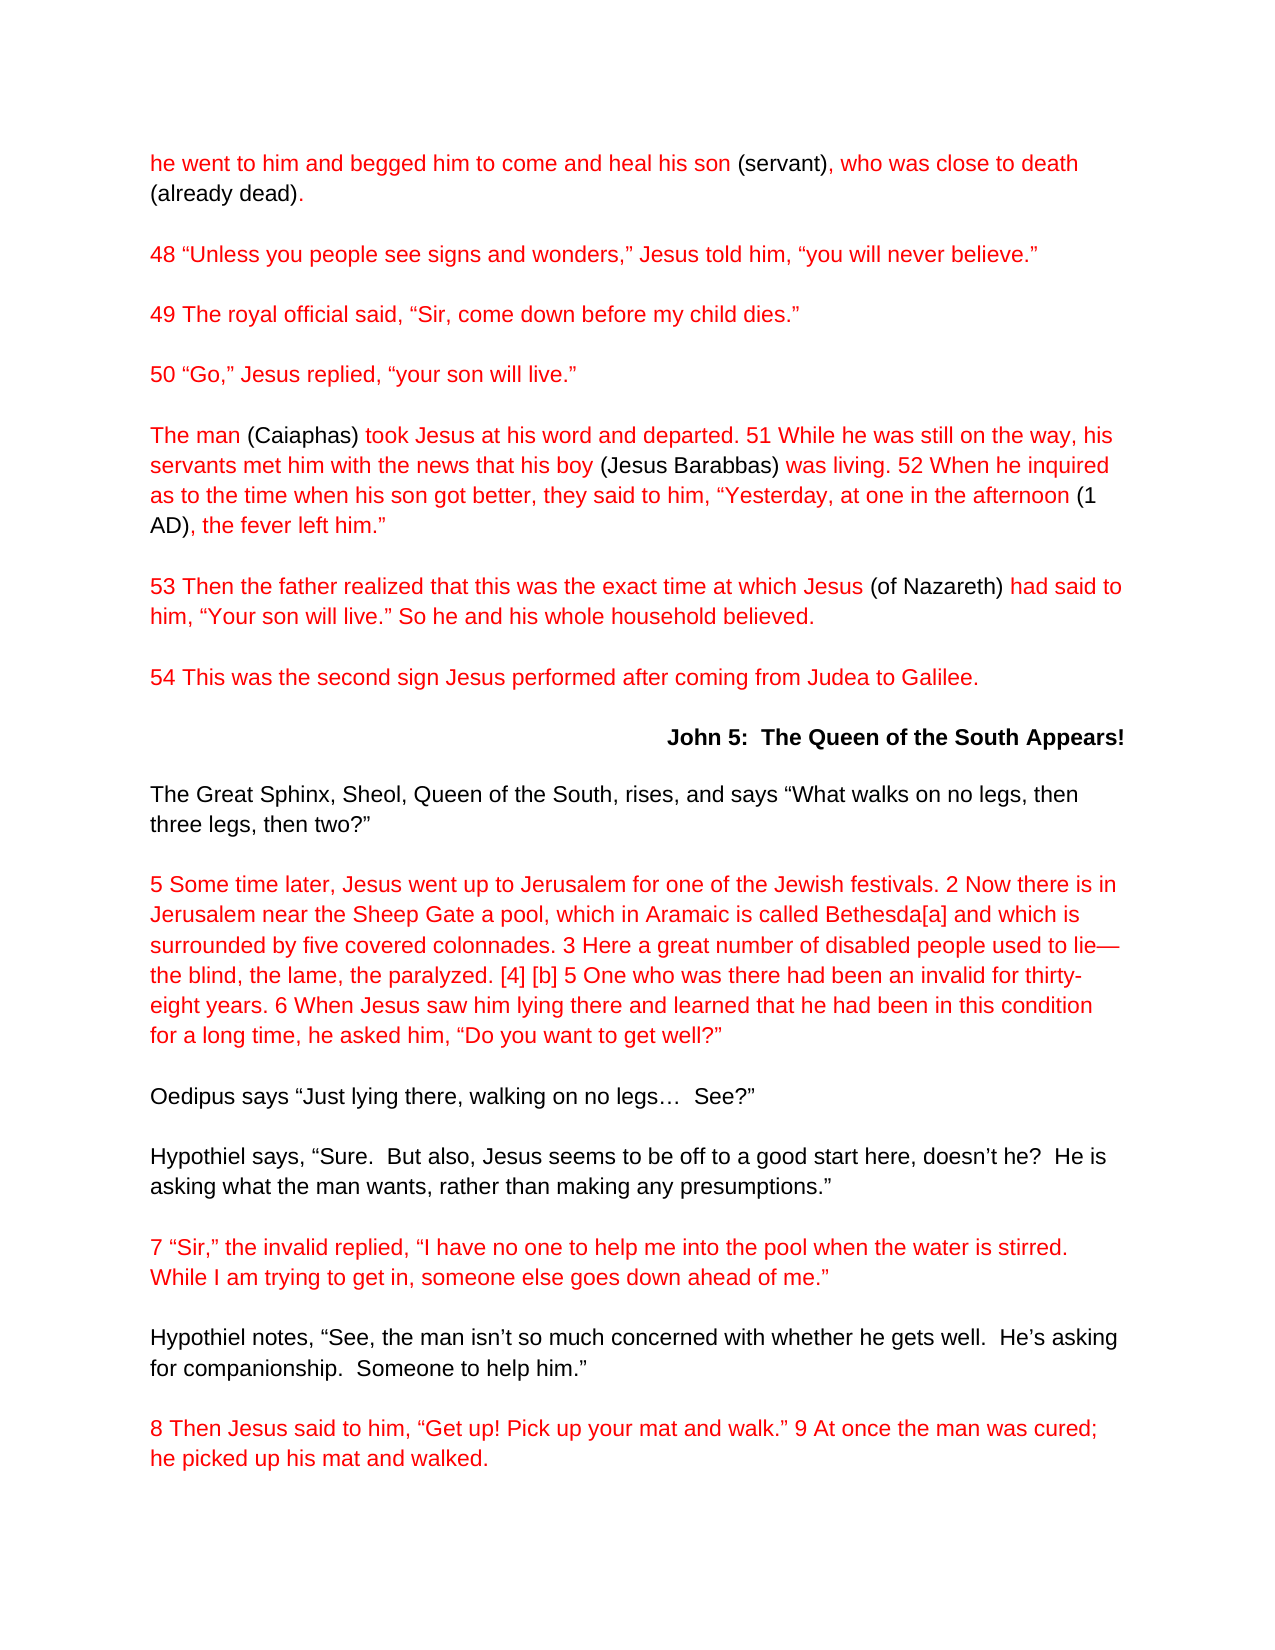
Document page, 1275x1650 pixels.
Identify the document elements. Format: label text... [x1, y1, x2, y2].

text 48 “Unless you people see signs and wonders,” Jesus told him, “you will never believe.” [150, 241, 1125, 267]
text 54 This was the second sign Jesus performed after coming from Judea to Galilee. [150, 663, 1125, 690]
text 50 “Go,” Jesus replied, “your son will live.” [150, 361, 1125, 388]
subtitle John 5: The Queen of the South Appears! [150, 724, 1125, 750]
text The Great Sphinx, Sheol, Queen of the South, rises, and says “What walks on no legs, then three legs, then two?” [150, 781, 1125, 837]
text Oedipus says “Just lying there, walking on no legs… See?” [150, 1083, 1125, 1109]
text 7 “Sir,” the invalid replied, “I have no one to help me into the pool when the water is stirred. While I am trying to get in, someone else goes down ahead of me.” [150, 1234, 1125, 1290]
text 49 The royal official said, “Sir, come down before my child dies.” [150, 301, 1125, 327]
text 5 Some time later, Jesus went up to Jerusalem for one of the Jewish festivals. 2 Now there is in Jerusalem near the Sheep Gate a pool, which in Aramaic is called Bethesda[a] and which is surrounded by five covered colonnades. 3 Here a great number of disabled people used to lie—the blind, the lame, the paralyzed. [4] [b] 5 One who was there had been an invalid for thirty-eight years. 6 When Jesus saw him lying there and learned that he had been in this condition for a long time, he asked him, “Do you want to get well?” [150, 871, 1125, 1048]
text 8 Then Jesus said to him, “Get up! Pick up your mat and walk.” 9 At once the man was cured; he picked up his mat and walked. [150, 1415, 1125, 1471]
text Hypothiel notes, “See, the man isn’t so much concerned with whether he gets well. He’s asking for companionship. Someone to help him.” [150, 1324, 1125, 1381]
text he went to him and begged him to come and heal his son (servant), who was close to death (already dead). [150, 150, 1125, 207]
text The man (Caiaphas) took Jesus at his word and departed. 51 While he was still on the way, his servants met him with the news that his boy (Jesus Barabbas) was living. 52 When he inquired as to the time when his son got better, they said to him, “Yesterday, at one in the afternoon (1 AD), the fever left him.” [150, 422, 1125, 539]
text Hypothiel says, “Sure. But also, Jesus seems to be off to a good start here, doesn’t he? He is asking what the man wants, rather than making any presumptions.” [150, 1143, 1125, 1199]
text 53 Then the father realized that this was the exact time at which Jesus (of Nazareth) had said to him, “Your son will live.” So he and his whole household believed. [150, 573, 1125, 629]
